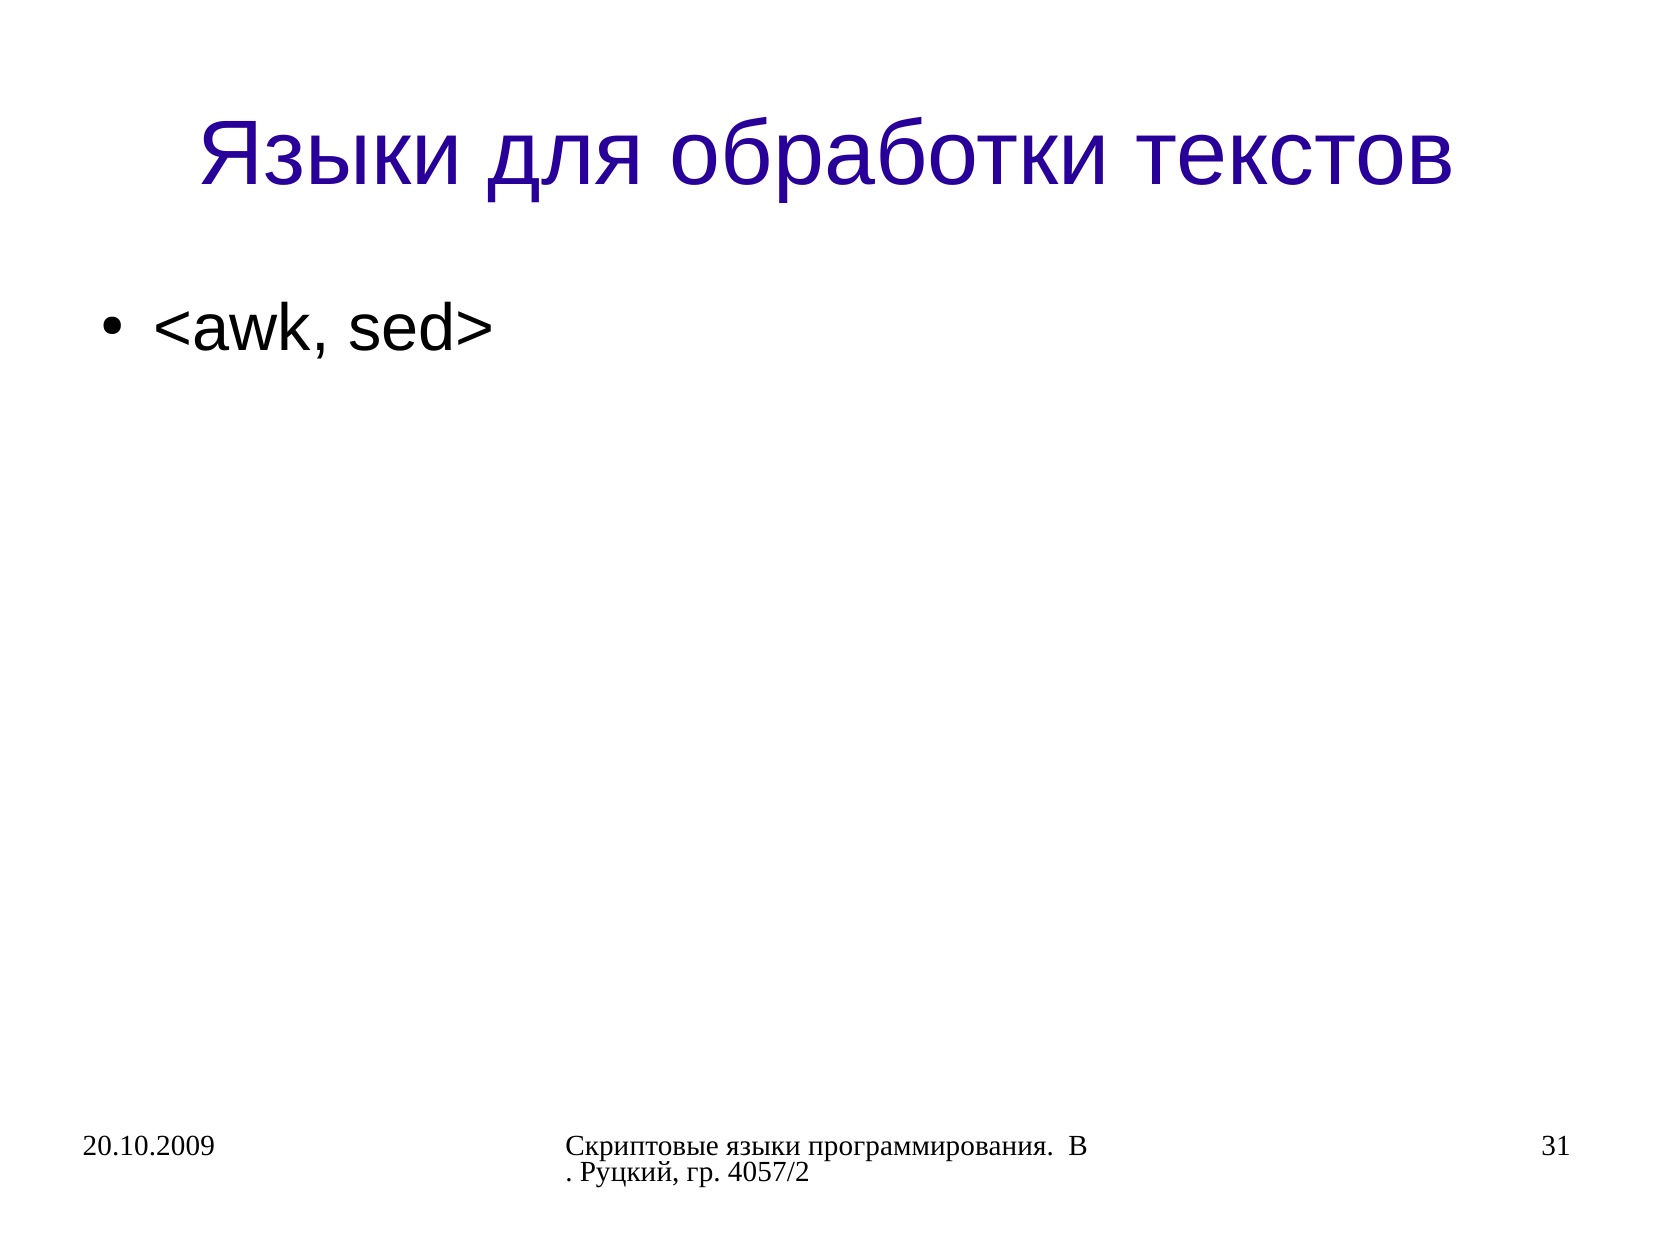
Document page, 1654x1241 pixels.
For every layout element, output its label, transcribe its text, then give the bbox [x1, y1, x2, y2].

list [82, 290, 1571, 1109]
title Языки для обработки текстов [82, 56, 1571, 250]
